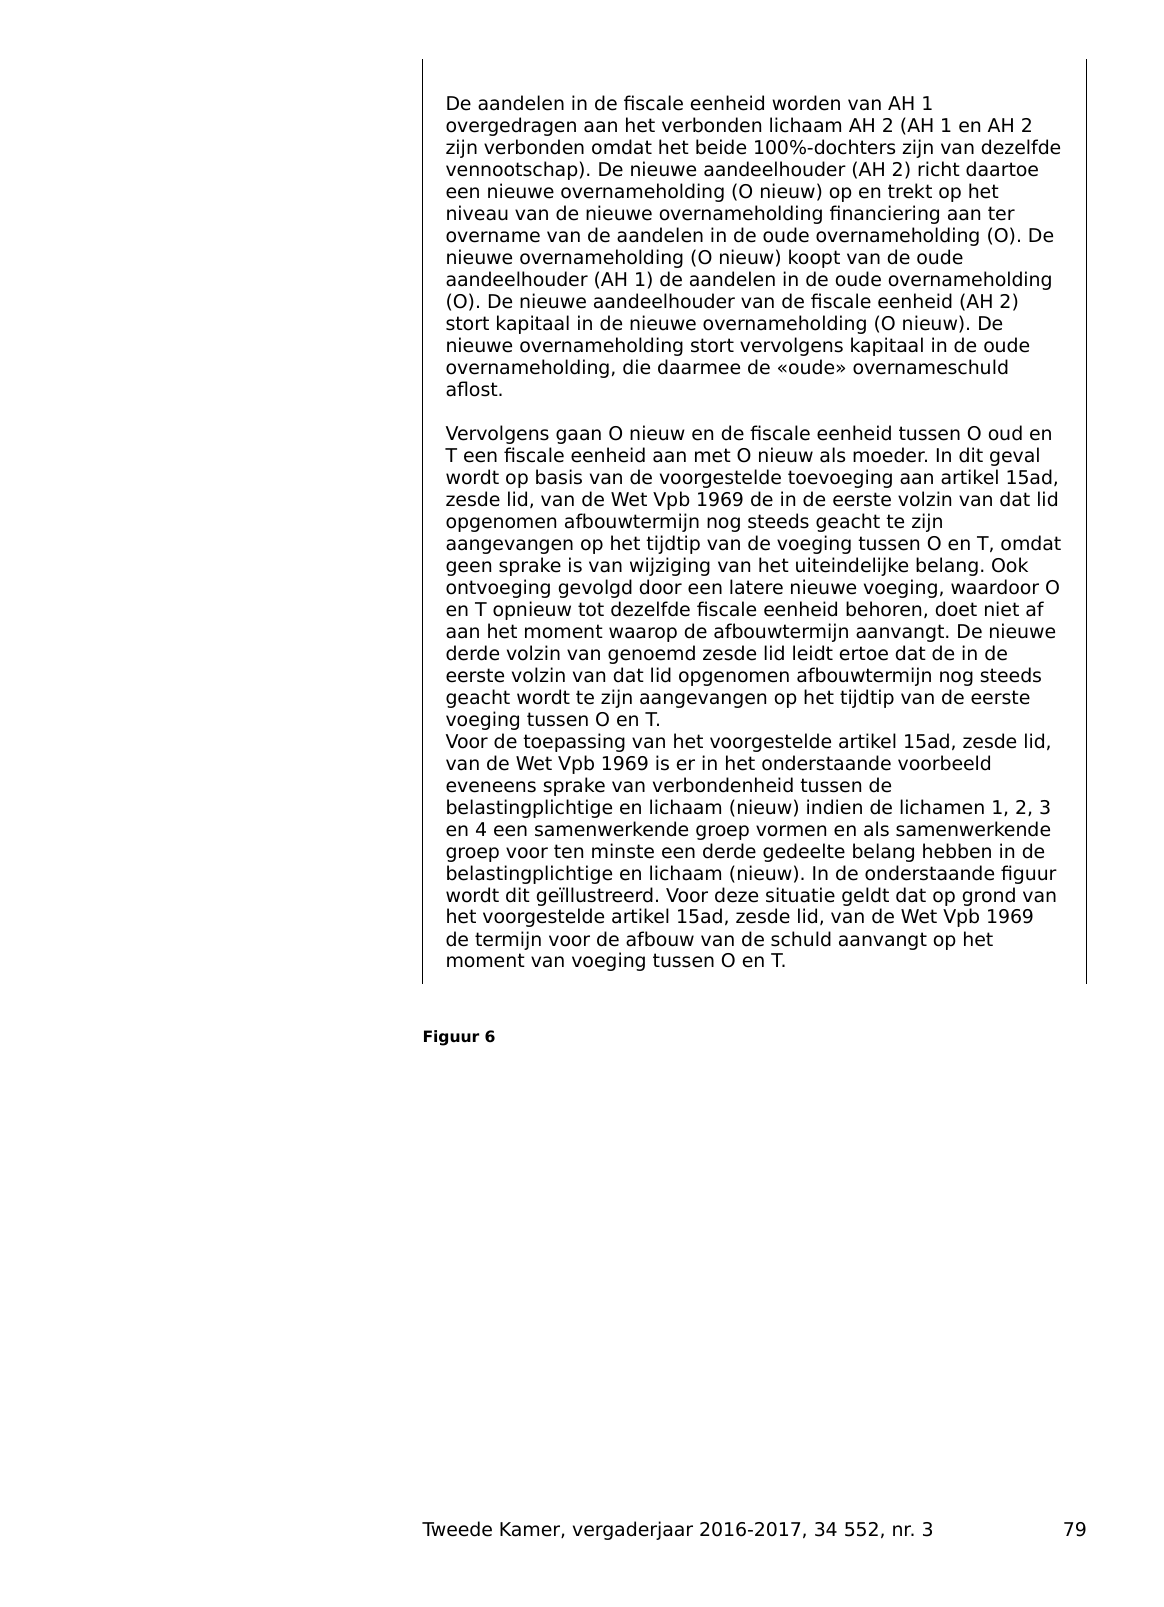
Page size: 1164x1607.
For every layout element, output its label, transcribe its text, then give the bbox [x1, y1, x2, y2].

table_header De aandelen in de fiscale eenheid worden van AH 1 overgedragen aan het verbonden lichaam AH 2 (AH 1 en AH 2 zijn verbonden omdat het beide 100%-dochters zijn van dezelfde vennootschap). De nieuwe aandeelhouder (AH 2) richt daartoe een nieuwe overnameholding (O nieuw) op en trekt op het niveau van de nieuwe overnameholding financiering aan ter overname van de aandelen in de oude overnameholding (O). De nieuwe overnameholding (O nieuw) koopt van de oude aandeelhouder (AH 1) de aandelen in de oude overnameholding (O). De nieuwe aandeelhouder van de fiscale eenheid (AH 2) stort kapitaal in de nieuwe overnameholding (O nieuw). De nieuwe overnameholding stort vervolgens kapitaal in de oude overnameholding, die daarmee de «oude» overnameschuld aflost. Vervolgens gaan O nieuw en de fiscale eenheid tussen O oud en T een fiscale eenheid aan met O nieuw als moeder. In dit geval wordt op basis van de voorgestelde toevoeging aan artikel 15ad, zesde lid, van de Wet Vpb 1969 de in de eerste volzin van dat lid opgenomen afbouwtermijn nog steeds geacht te zijn aangevangen op het tijdtip van de voeging tussen O en T, omdat geen sprake is van wijziging van het uiteindelijke belang. Ook ontvoeging gevolgd door een latere nieuwe voeging, waardoor O en T opnieuw tot dezelfde fiscale eenheid behoren, doet niet af aan het moment waarop de afbouwtermijn aanvangt. De nieuwe derde volzin van genoemd zesde lid leidt ertoe dat de in de eerste volzin van dat lid opgenomen afbouwtermijn nog steeds geacht wordt te zijn aangevangen op het tijdtip van de eerste voeging tussen O en T. Voor de toepassing van het voorgestelde artikel 15ad, zesde lid, van de Wet Vpb 1969 is er in het onderstaande voorbeeld eveneens sprake van verbondenheid tussen de belastingplichtige en lichaam (nieuw) indien de lichamen 1, 2, 3 en 4 een samenwerkende groep vormen en als samenwerkende groep voor ten minste een derde gedeelte belang hebben in de belastingplichtige en lichaam (nieuw). In de onderstaande figuur wordt dit geïllustreerd. Voor deze situatie geldt dat op grond van het voorgestelde artikel 15ad, zesde lid, van de Wet Vpb 1969 de termijn voor de afbouw van de schuld aanvangt op het moment van voeging tussen O en T. [423, 59, 1086, 984]
text Figuur 6 [422, 1028, 1072, 1046]
